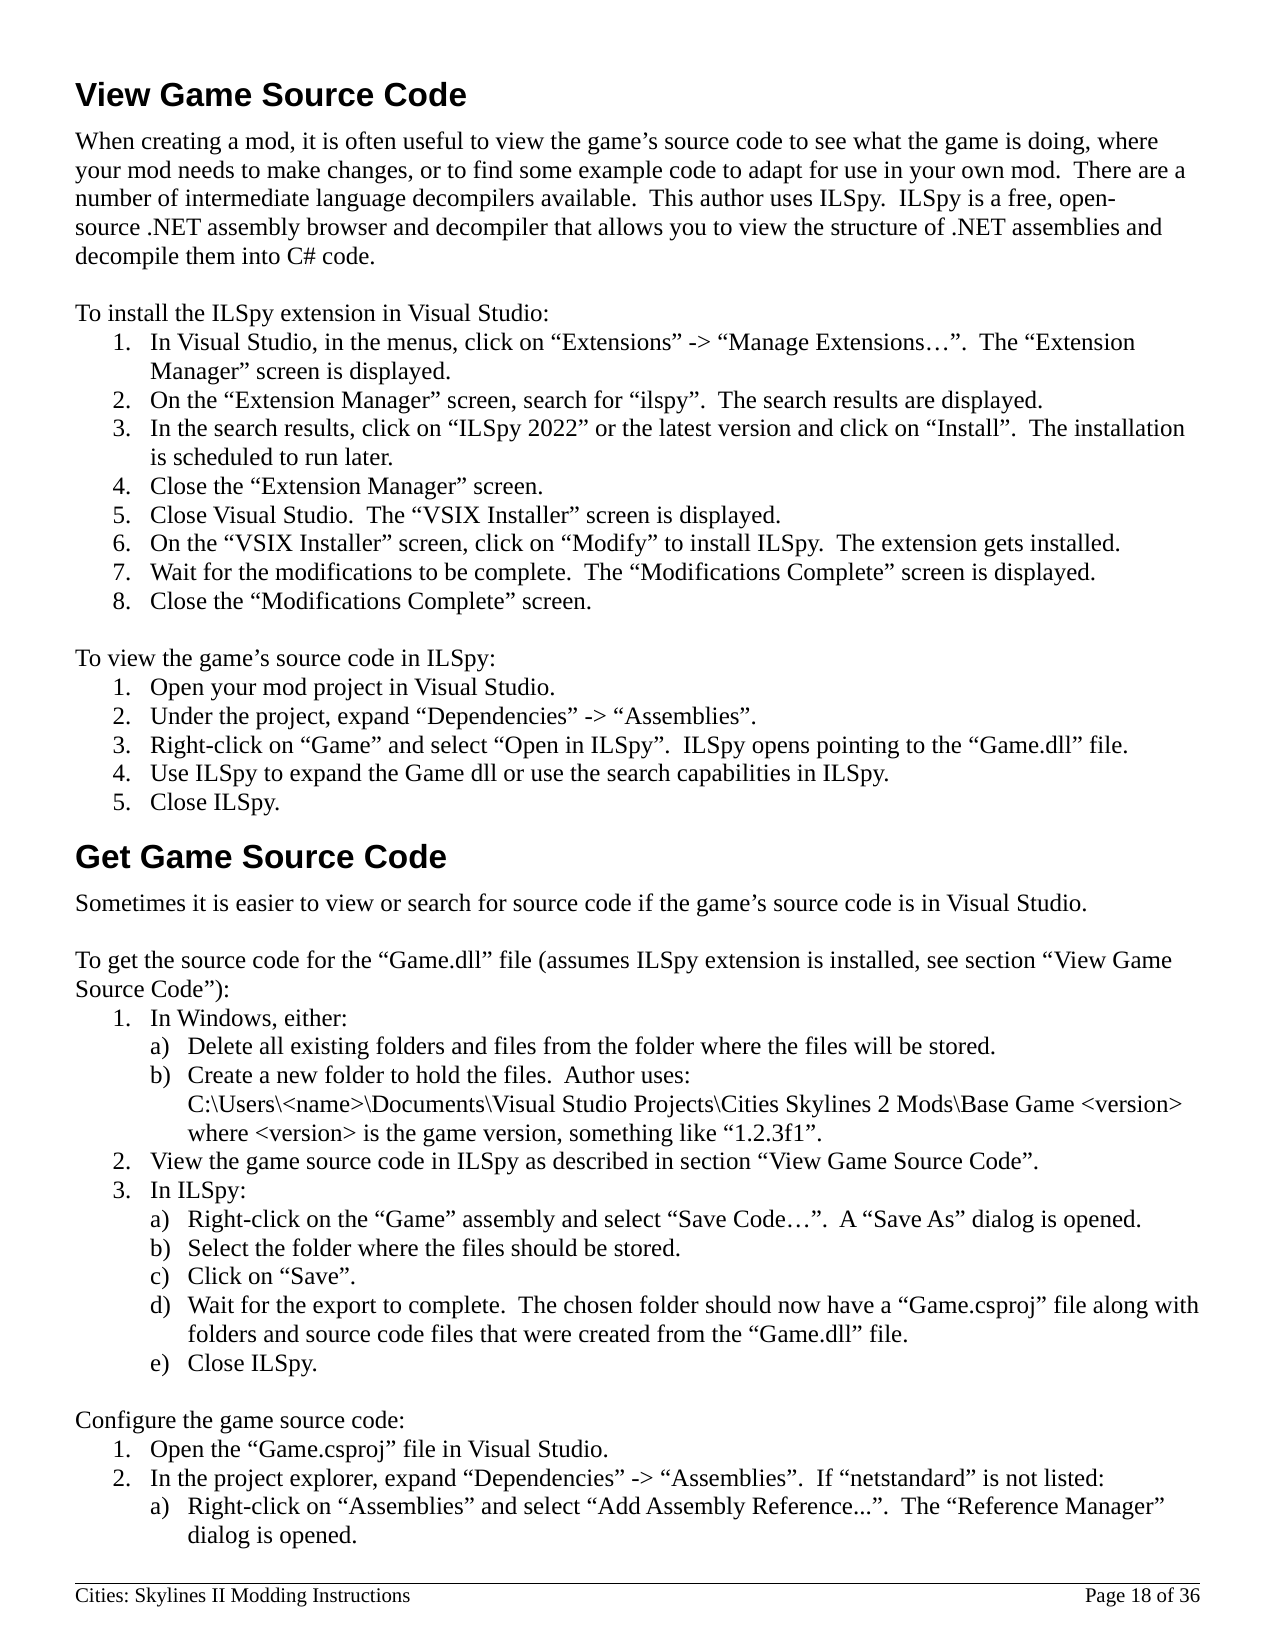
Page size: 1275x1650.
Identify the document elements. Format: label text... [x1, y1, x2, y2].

list Wait for the export to complete. The chosen folder should now have a “Game.csproj” file along with folders and source code files that were created from the “Game.dll” file. [150, 1290, 1200, 1348]
list Use ILSpy to expand the Game dll or use the search capabilities in ILSpy. [112, 758, 1200, 787]
text Configure the game source code: [75, 1405, 1200, 1434]
list Select the folder where the files should be stored. [150, 1233, 1200, 1261]
list On the “Extension Manager” screen, search for “ilspy”. The search results are displayed. [112, 385, 1200, 413]
list In ILSpy: [112, 1175, 1200, 1204]
list Click on “Save”. [150, 1261, 1200, 1290]
list Right-click on the “Game” assembly and select “Save Code…”. A “Save As” dialog is opened. [150, 1204, 1200, 1233]
list Right-click on “Assemblies” and select “Add Assembly Reference...”. The “Reference Manager” dialog is opened. [150, 1491, 1200, 1549]
list Delete all existing folders and files from the folder where the files will be stored. [150, 1031, 1200, 1060]
list In the search results, click on “ILSpy 2022” or the latest version and click on “Install”. The installation is scheduled to run later. [112, 413, 1200, 471]
list Create a new folder to hold the files. Author uses: C:\Users\<name>\Documents\Visual Studio Projects\Cities Skylines 2 Mods\Base Game <version> where <version> is the game version, something like “1.2.3f1”. [150, 1060, 1200, 1146]
list Close the “Modifications Complete” screen. [112, 586, 1200, 615]
text Sometimes it is easier to view or search for source code if the game’s source code is in Visual Studio. [75, 888, 1200, 916]
list In Windows, either: [112, 1003, 1200, 1031]
list In Visual Studio, in the menus, click on “Extensions” -> “Manage Extensions…”. The “Extension Manager” screen is displayed. [112, 327, 1200, 385]
list View the game source code in ILSpy as described in section “View Game Source Code”. [112, 1146, 1200, 1175]
list Wait for the modifications to be complete. The “Modifications Complete” screen is displayed. [112, 557, 1200, 586]
text To view the game’s source code in ILSpy: [75, 643, 1200, 672]
list Under the project, expand “Dependencies” -> “Assemblies”. [112, 701, 1200, 730]
list Close ILSpy. [112, 787, 1200, 816]
text To install the ILSpy extension in Visual Studio: [75, 298, 1200, 327]
subtitle Get Game Source Code [75, 837, 1200, 875]
list In the project explorer, expand “Dependencies” -> “Assemblies”. If “netstandard” is not listed: [112, 1463, 1200, 1491]
list On the “VSIX Installer” screen, click on “Modify” to install ILSpy. The extension gets installed. [112, 528, 1200, 557]
list Open the “Game.csproj” file in Visual Studio. [112, 1434, 1200, 1463]
text When creating a mod, it is often useful to view the game’s source code to see what the game is doing, where your mod needs to make changes, or to find some example code to adapt for use in your own mod. There are a number of intermediate language decompilers available. This author uses ILSpy. ILSpy is a free, open-source .NET assembly browser and decompiler that allows you to view the structure of .NET assemblies and decompile them into C# code. [75, 126, 1200, 270]
text To get the source code for the “Game.dll” file (assumes ILSpy extension is installed, see section “View Game Source Code”): [75, 945, 1200, 1003]
list Close the “Extension Manager” screen. [112, 471, 1200, 500]
subtitle View Game Source Code [75, 75, 1200, 113]
list Right-click on “Game” and select “Open in ILSpy”. ILSpy opens pointing to the “Game.dll” file. [112, 730, 1200, 758]
list Close ILSpy. [150, 1348, 1200, 1376]
list Open your mod project in Visual Studio. [112, 672, 1200, 701]
list Close Visual Studio. The “VSIX Installer” screen is displayed. [112, 500, 1200, 528]
